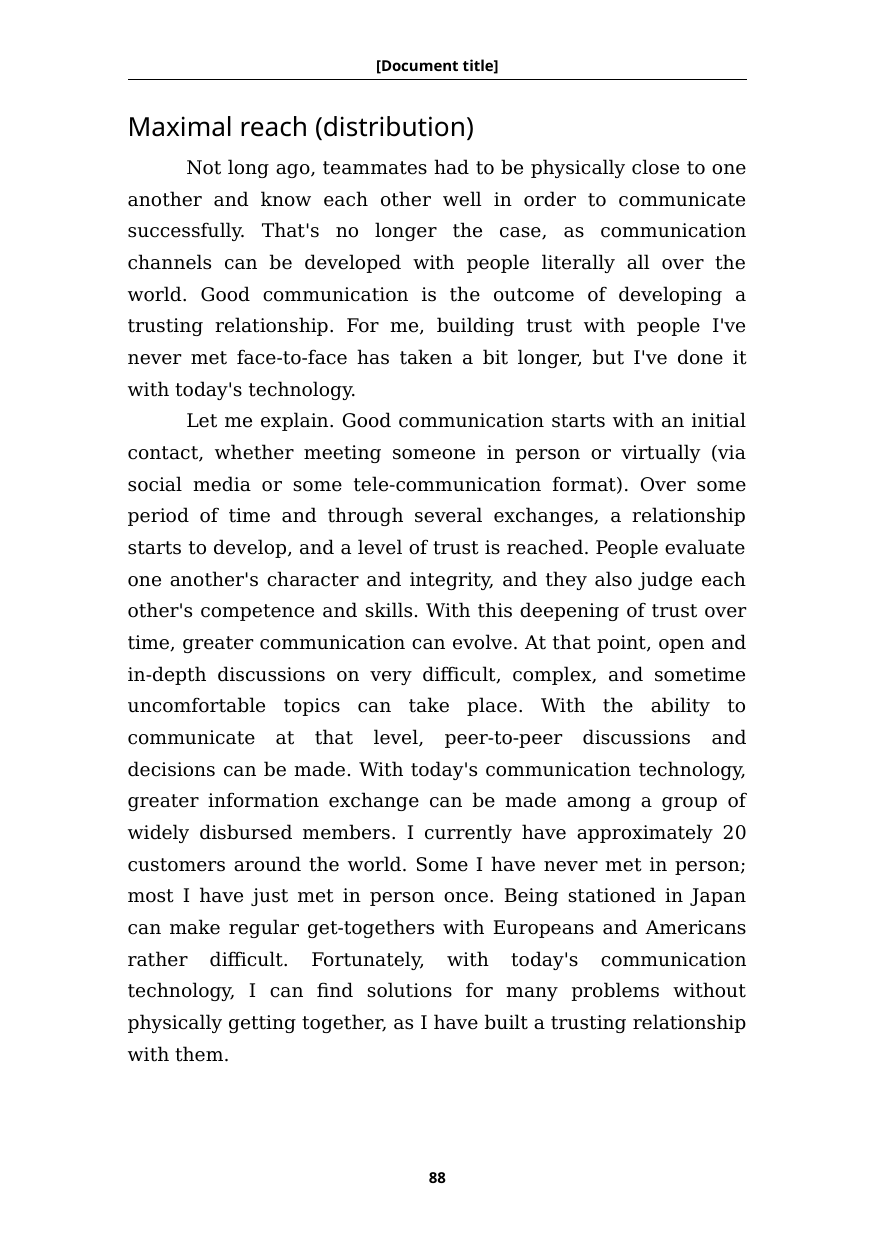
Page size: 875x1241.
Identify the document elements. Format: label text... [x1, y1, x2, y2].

text Not long ago, teammates had to be physically close to one another and know each other well in order to communicate successfully. That's no longer the case, as communication channels can be developed with people literally all over the world. Good communication is the outcome of developing a trusting relationship. For me, building trust with people I've never met face-to-face has taken a bit longer, but I've done it with today's technology. [127, 157, 747, 401]
subtitle Maximal reach (distribution) [127, 109, 747, 144]
text Let me explain. Good communication starts with an initial contact, whether meeting someone in person or virtually (via social media or some tele-communication format). Over some period of time and through several exchanges, a relationship starts to develop, and a level of trust is reached. People evaluate one another's character and integrity, and they also judge each other's competence and skills. With this deepening of trust over time, greater communication can evolve. At that point, open and in-depth discussions on very difficult, complex, and sometime uncomfortable topics can take place. With the ability to communicate at that level, peer-to-peer discussions and decisions can be made. With today's communication technology, greater information exchange can be made among a group of widely disbursed members. I currently have approximately 20 customers around the world. Some I have never met in person; most I have just met in person once. Being stationed in Japan can make regular get-togethers with Europeans and Americans rather difficult. Fortunately, with today's communication technology, I can find solutions for many problems without physically getting together, as I have built a trusting relationship with them. [127, 410, 747, 1066]
